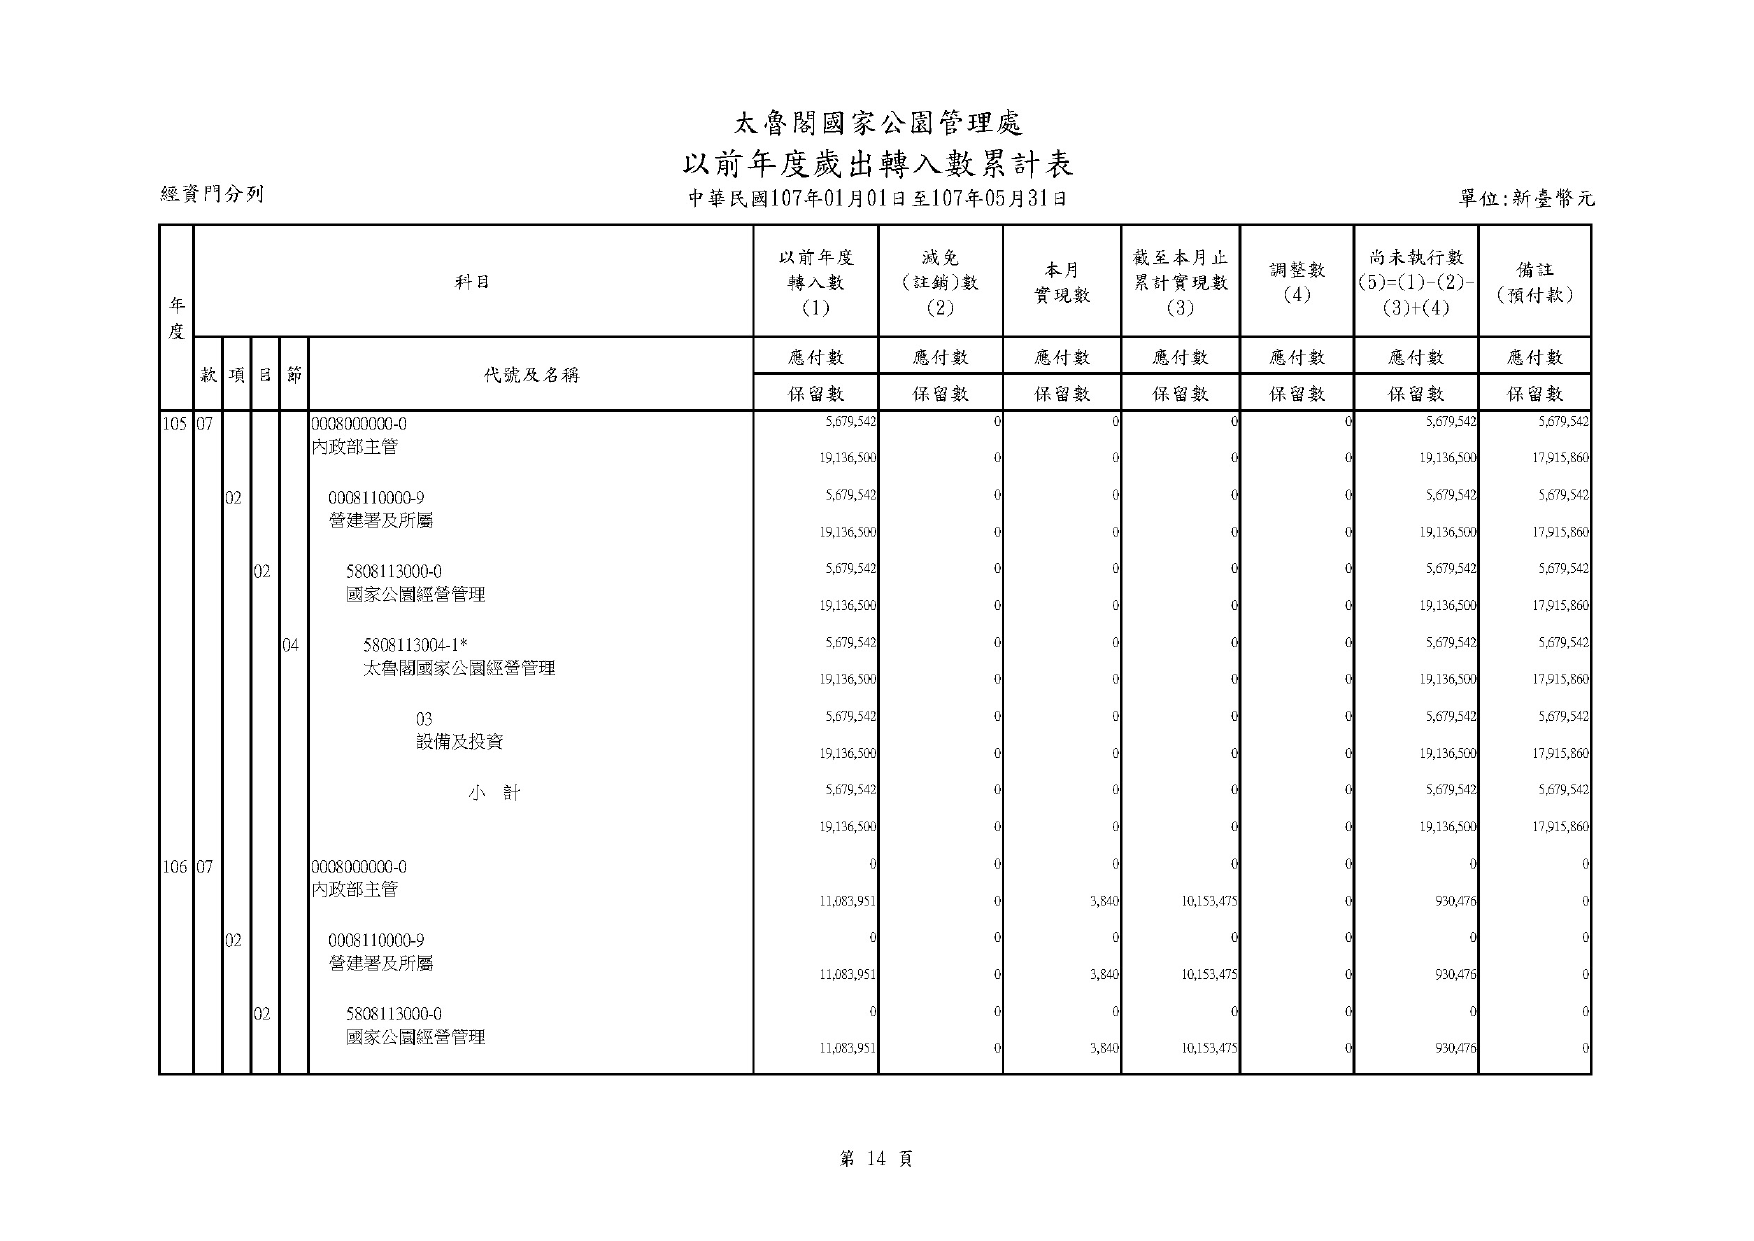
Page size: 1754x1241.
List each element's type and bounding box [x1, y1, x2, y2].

picture [59, 59, 1695, 1216]
